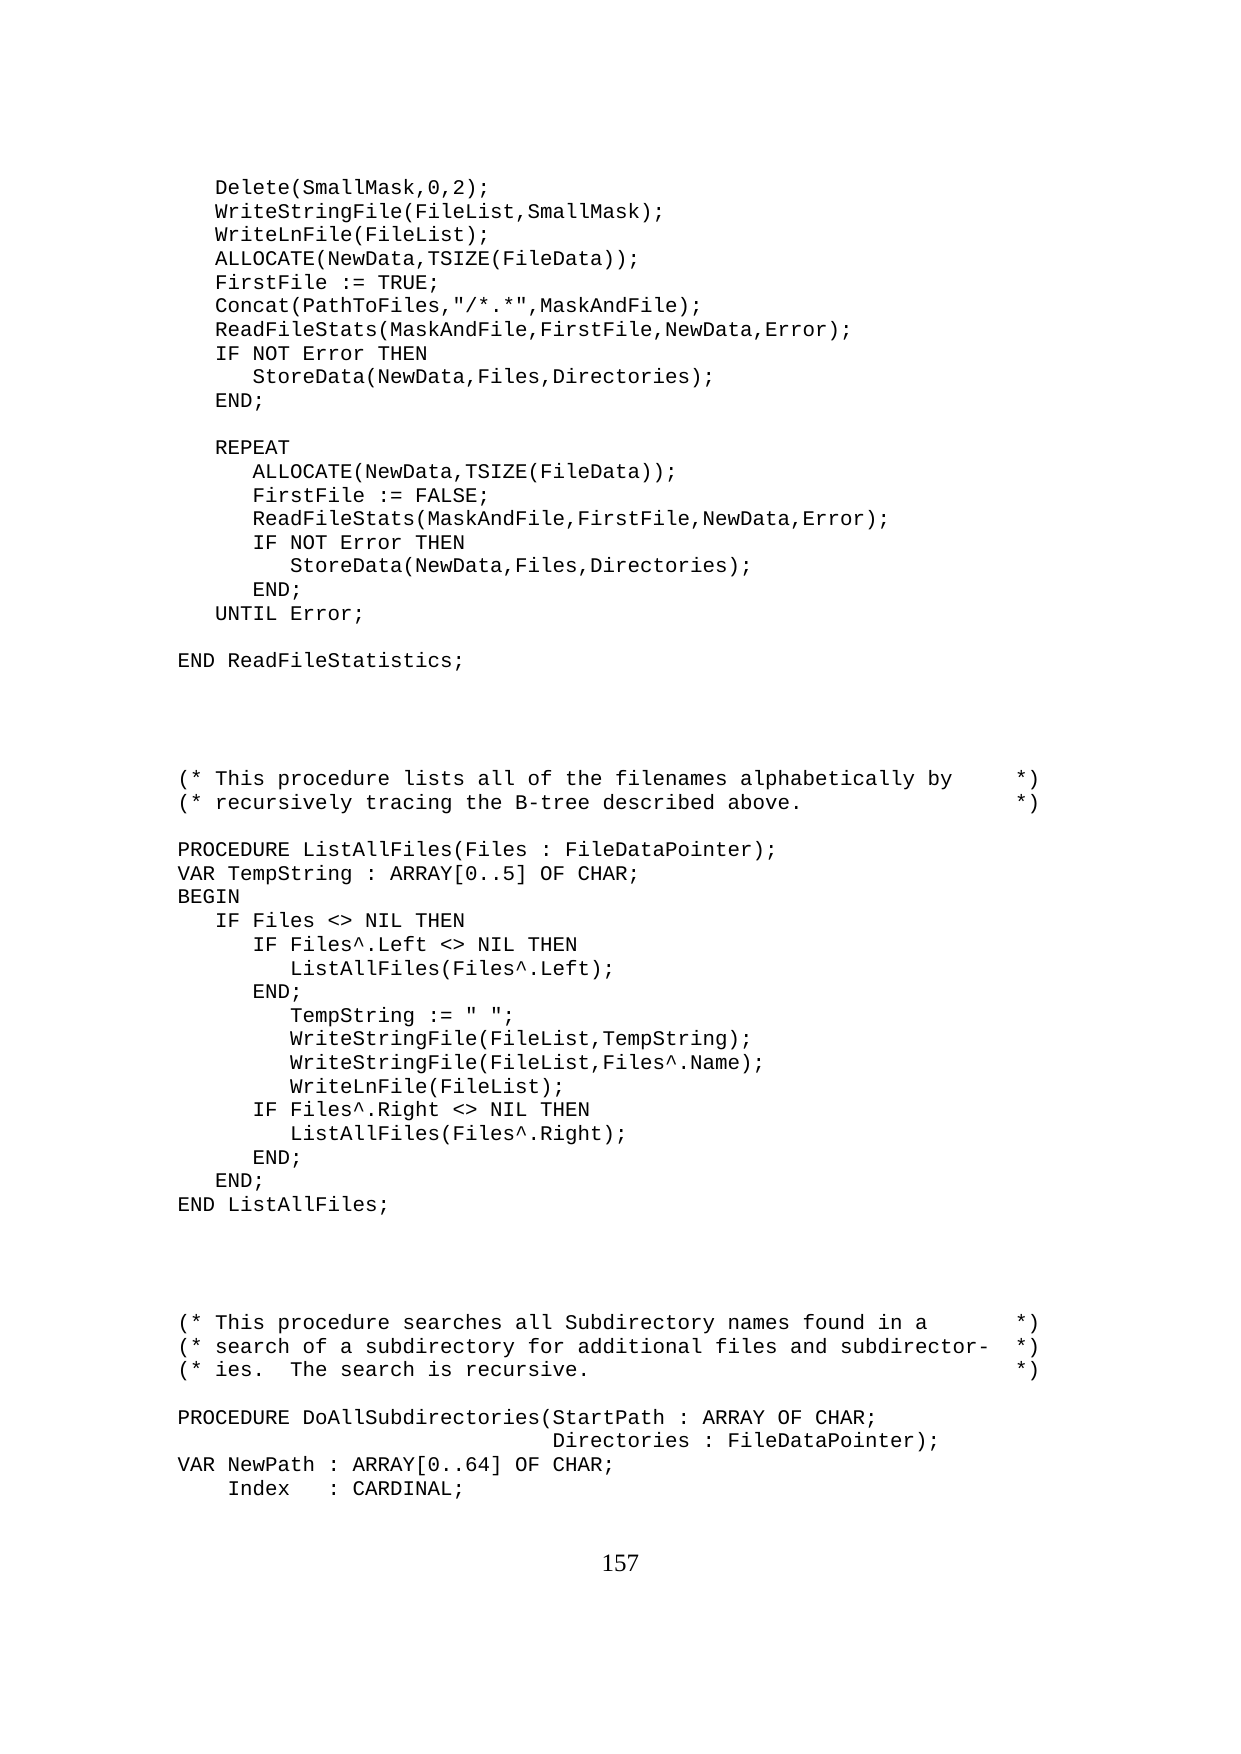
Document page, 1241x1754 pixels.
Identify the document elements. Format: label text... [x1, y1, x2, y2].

text WriteLnFile(FileList); [177, 1076, 1063, 1099]
text ALLOCATE(NewData,TSIZE(FileData)); [177, 248, 1063, 272]
text (* search of a subdirectory for additional files and subdirector- *) [177, 1336, 1063, 1359]
text END; [177, 1147, 1063, 1170]
text END; [177, 1170, 1063, 1194]
text WriteStringFile(FileList,SmallMask); [177, 201, 1063, 224]
text END ReadFileStatistics; [177, 650, 1063, 674]
text VAR TempString : ARRAY[0..5] OF CHAR; [177, 863, 1063, 887]
text (* recursively tracing the B-tree described above. *) [177, 792, 1063, 816]
text PROCEDURE ListAllFiles(Files : FileDataPointer); [177, 839, 1063, 863]
text PROCEDURE DoAllSubdirectories(StartPath : ARRAY OF CHAR; [177, 1407, 1063, 1430]
text ReadFileStats(MaskAndFile,FirstFile,NewData,Error); [177, 508, 1063, 532]
text END; [177, 390, 1063, 414]
text IF NOT Error THEN [177, 343, 1063, 366]
text WriteStringFile(FileList,Files^.Name); [177, 1052, 1063, 1076]
text VAR NewPath : ARRAY[0..64] OF CHAR; [177, 1454, 1063, 1478]
text Directories : FileDataPointer); [177, 1430, 1063, 1454]
text IF NOT Error THEN [177, 532, 1063, 556]
text END; [177, 981, 1063, 1005]
text FirstFile := FALSE; [177, 484, 1063, 508]
text UNTIL Error; [177, 603, 1063, 626]
text Delete(SmallMask,0,2); [177, 177, 1063, 201]
text END ListAllFiles; [177, 1194, 1063, 1218]
text ListAllFiles(Files^.Right); [177, 1123, 1063, 1147]
text (* This procedure lists all of the filenames alphabetically by *) [177, 768, 1063, 792]
text IF Files <> NIL THEN [177, 910, 1063, 934]
text WriteStringFile(FileList,TempString); [177, 1028, 1063, 1052]
text ListAllFiles(Files^.Left); [177, 957, 1063, 981]
text TempString := " "; [177, 1005, 1063, 1028]
text StoreData(NewData,Files,Directories); [177, 366, 1063, 390]
text ReadFileStats(MaskAndFile,FirstFile,NewData,Error); [177, 319, 1063, 343]
text IF Files^.Left <> NIL THEN [177, 934, 1063, 957]
text ALLOCATE(NewData,TSIZE(FileData)); [177, 461, 1063, 484]
text FirstFile := TRUE; [177, 272, 1063, 295]
text (* ies. The search is recursive. *) [177, 1359, 1063, 1383]
text (* This procedure searches all Subdirectory names found in a *) [177, 1312, 1063, 1336]
text WriteLnFile(FileList); [177, 224, 1063, 248]
text END; [177, 579, 1063, 603]
text Concat(PathToFiles,"/*.*",MaskAndFile); [177, 295, 1063, 319]
text StoreData(NewData,Files,Directories); [177, 556, 1063, 579]
text Index : CARDINAL; [177, 1478, 1063, 1501]
text BEGIN [177, 887, 1063, 910]
text REPEAT [177, 437, 1063, 461]
text IF Files^.Right <> NIL THEN [177, 1099, 1063, 1123]
